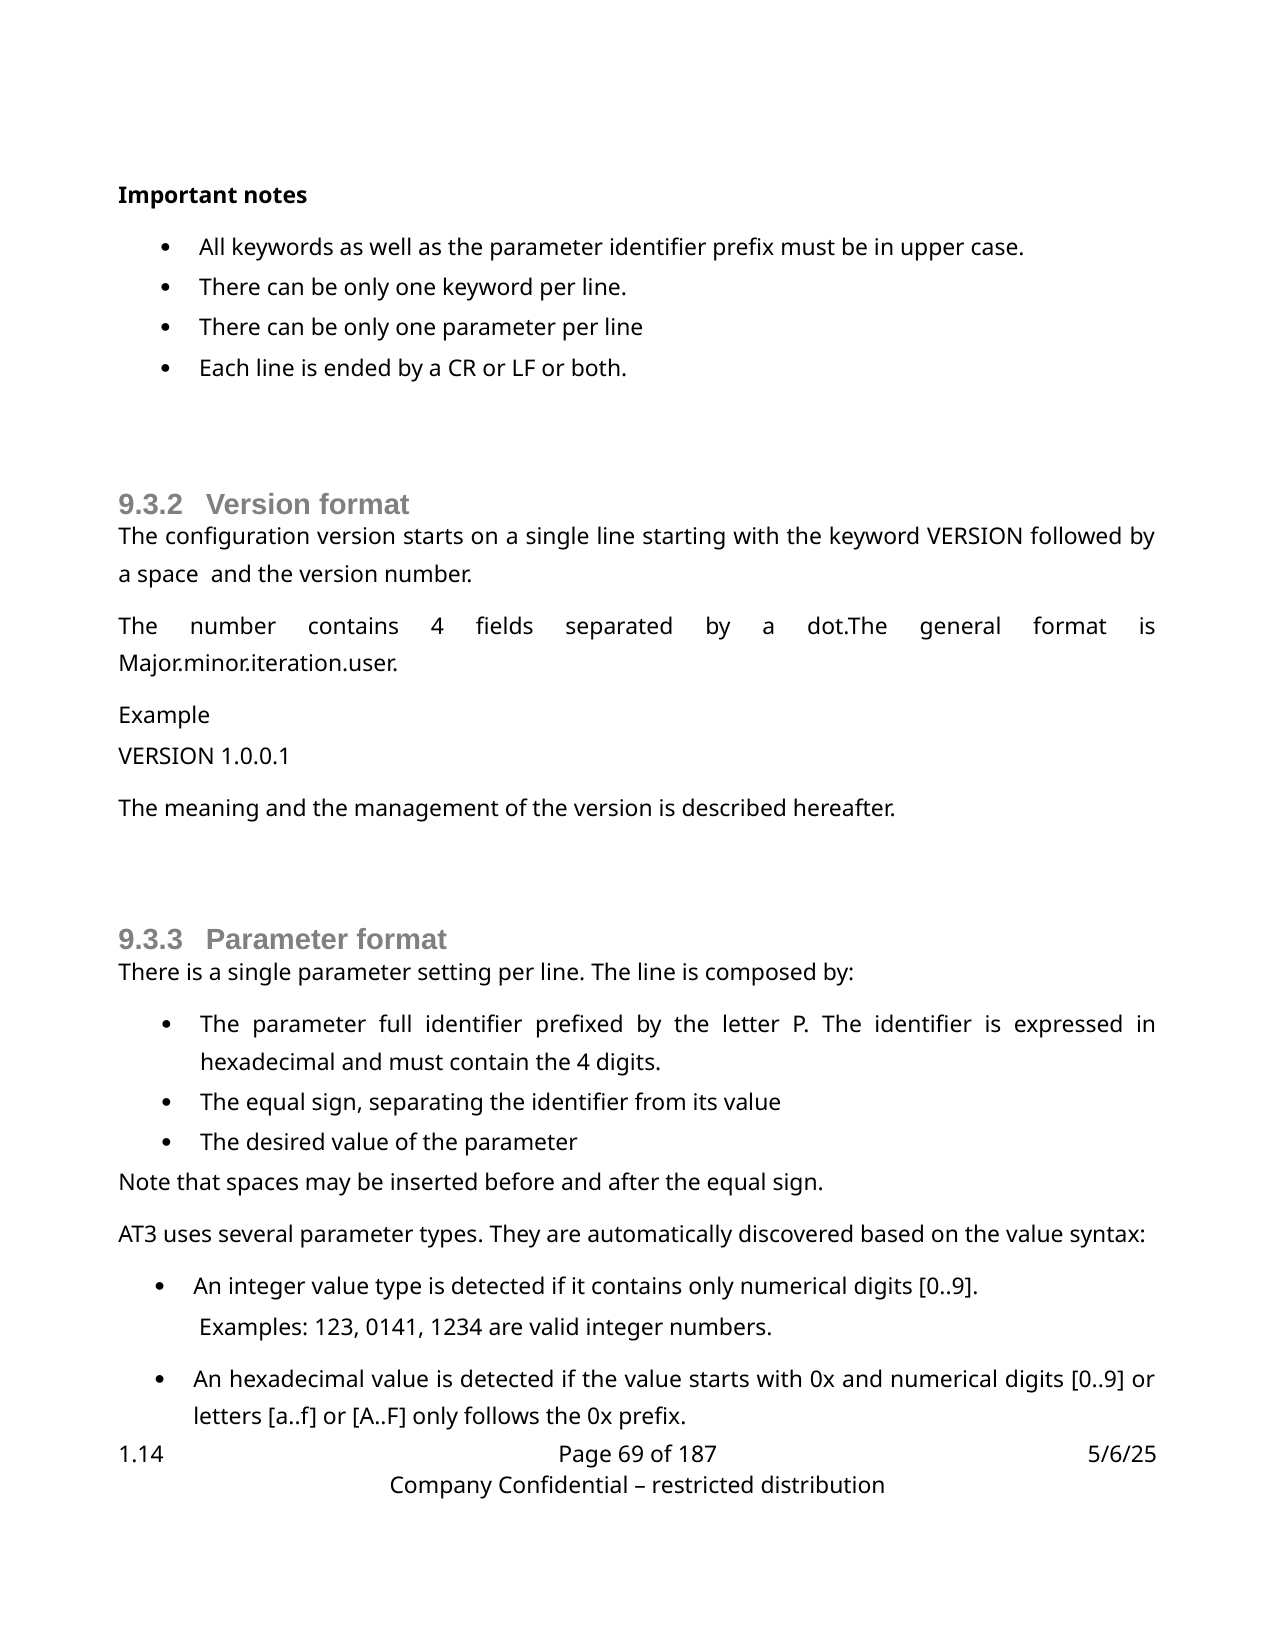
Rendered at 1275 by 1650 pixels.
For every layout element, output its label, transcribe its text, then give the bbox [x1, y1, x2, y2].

text The meaning and the management of the version is described hereafter. [118, 792, 1157, 823]
text The number contains 4 fields separated by a dot.The general format is Major.minor.iteration.user. [118, 610, 1157, 678]
list The parameter full identifier prefixed by the letter P. The identifier is expressed in hexadecimal and must contain the 4 digits. [162, 1008, 1157, 1077]
text VERSION 1.0.0.1 [118, 739, 1157, 771]
subtitle Version format [118, 487, 1157, 520]
list All keywords as well as the parameter identifier prefix must be in upper case. [161, 231, 1157, 262]
subtitle Parameter format [118, 922, 1157, 956]
list An integer value type is detected if it contains only numerical digits [0..9]. [156, 1270, 1157, 1301]
list The desired value of the parameter [162, 1126, 1157, 1157]
list An hexadecimal value is detected if the value starts with 0x and numerical digits [0..9] or letters [a..f] or [A..F] only follows the 0x prefix. [156, 1362, 1157, 1431]
list There can be only one parameter per line [161, 311, 1157, 342]
text The configuration version starts on a single line starting with the keyword VERSION followed by a space and the version number. [118, 520, 1157, 589]
text Note that spaces may be inserted before and after the equal sign. [118, 1166, 1157, 1197]
list There can be only one keyword per line. [161, 271, 1157, 302]
text Important notes [118, 179, 1157, 210]
list The equal sign, separating the identifier from its value [162, 1086, 1157, 1117]
text Examples: 123, 0141, 1234 are valid integer numbers. [193, 1310, 1157, 1342]
text There is a single parameter setting per line. The line is composed by: [118, 956, 1157, 987]
text Example [118, 699, 1157, 731]
list Each line is ended by a CR or LF or both. [161, 351, 1157, 383]
text AT3 uses several parameter types. They are automatically discovered based on the value syntax: [118, 1218, 1157, 1249]
